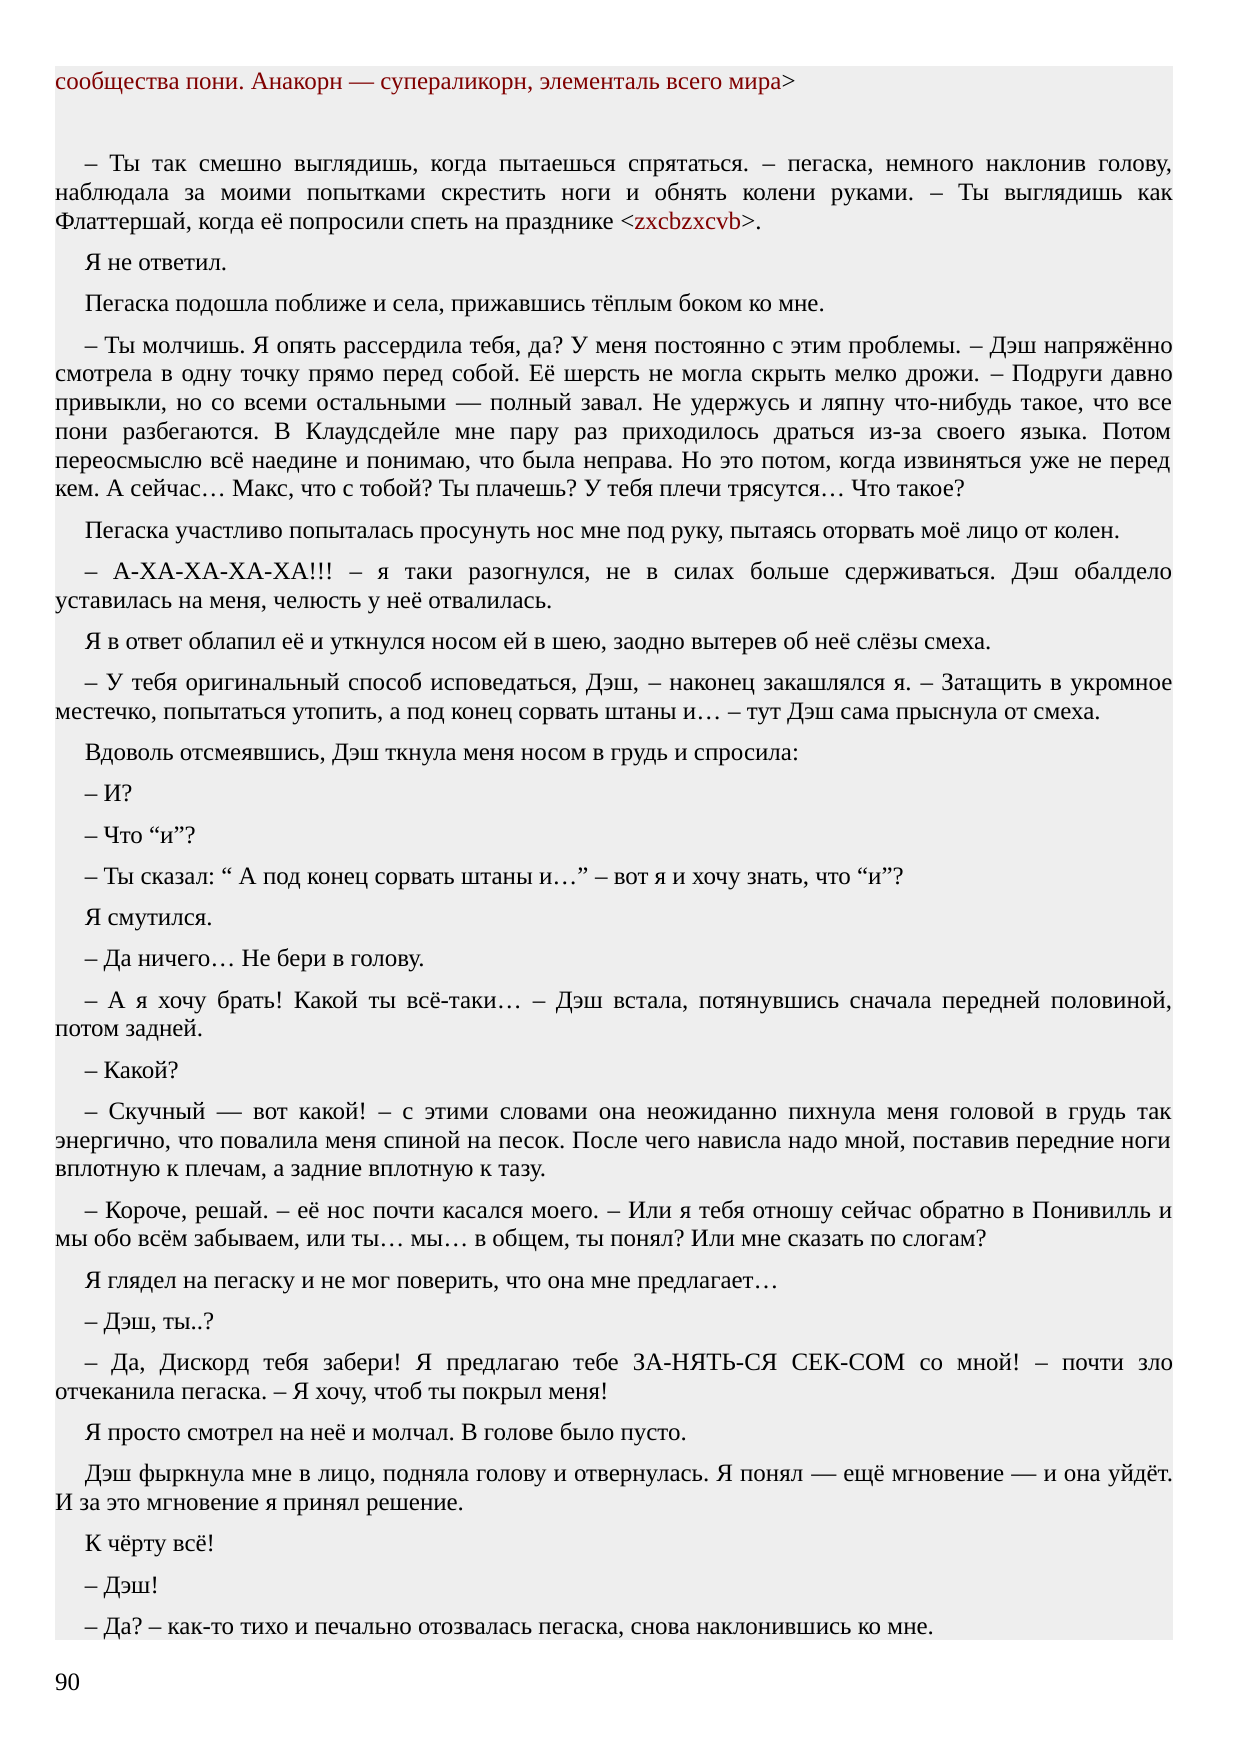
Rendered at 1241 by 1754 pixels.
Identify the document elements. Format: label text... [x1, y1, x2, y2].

text – Короче, решай. – её нос почти касался моего. – Или я тебя отношу сейчас обратно в Понивилль и мы обо всём забываем, или ты… мы… в общем, ты понял? Или мне сказать по слогам? [55, 1195, 1173, 1252]
text Я просто смотрел на неё и молчал. В голове было пусто. [55, 1417, 1173, 1446]
text – Что “и”? [55, 820, 1173, 848]
text – Ты молчишь. Я опять рассердила тебя, да? У меня постоянно с этим проблемы. – Дэш напряжённо смотрела в одну точку прямо перед собой. Её шерсть не могла скрыть мелко дрожи. – Подруги давно привыкли, но со всеми остальными — полный завал. Не удержусь и ляпну что-нибудь такое, что все пони разбегаются. В Клаудсдейле мне пару раз приходилось драться из-за своего языка. Потом переосмыслю всё наедине и понимаю, что была неправа. Но это потом, когда извиняться уже не перед кем. А сейчас… Макс, что с тобой? Ты плачешь? У тебя плечи трясутся… Что такое? [55, 330, 1173, 502]
text – И? [55, 778, 1173, 807]
text – Да? – как-то тихо и печально отозвалась пегаска, снова наклонившись ко мне. [55, 1611, 1173, 1640]
text Пегаска участливо попыталась просунуть нос мне под руку, пытаясь оторвать моё лицо от колен. [55, 515, 1173, 543]
text – Да, Дискорд тебя забери! Я предлагаю тебе ЗА-НЯТЬ-СЯ СЕК-СОМ со мной! – почти зло отчеканила пегаска. – Я хочу, чтоб ты покрыл меня! [55, 1347, 1173, 1405]
text – Скучный — вот какой! – с этими словами она неожиданно пихнула меня головой в грудь так энергично, что повалила меня спиной на песок. После чего нависла надо мной, поставив передние ноги вплотную к плечам, а задние вплотную к тазу. [55, 1096, 1173, 1182]
text Пегаска подошла поближе и села, прижавшись тёплым боком ко мне. [55, 288, 1173, 317]
text – Ты так смешно выглядишь, когда пытаешься спрятаться. – пегаска, немного наклонив голову, наблюдала за моими попытками скрестить ноги и обнять колени руками. – Ты выглядишь как Флаттершай, когда её попросили спеть на празднике <zxcbzxcvb>. [55, 148, 1173, 235]
text К чёрту всё! [55, 1528, 1173, 1557]
text – Дэш, ты..? [55, 1306, 1173, 1335]
text – Да ничего… Не бери в голову. [55, 943, 1173, 972]
text – Какой? [55, 1055, 1173, 1083]
text сообщества пони. Анакорн — супераликорн, элементаль всего мира> [55, 66, 1173, 95]
text – Ты сказал: “ А под конец сорвать штаны и…” – вот я и хочу знать, что “и”? [55, 861, 1173, 890]
text – У тебя оригинальный способ исповедаться, Дэш, – наконец закашлялся я. – Затащить в укромное местечко, попытаться утопить, а под конец сорвать штаны и… – тут Дэш сама прыснула от смеха. [55, 667, 1173, 725]
text Вдоволь отсмеявшись, Дэш ткнула меня носом в грудь и спросила: [55, 737, 1173, 766]
text Дэш фыркнула мне в лицо, подняла голову и отвернулась. Я понял — ещё мгновение — и она уйдёт. И за это мгновение я принял решение. [55, 1458, 1173, 1516]
text – А-ХА-ХА-ХА-ХА!!! – я таки разогнулся, не в силах больше сдерживаться. Дэш обалдело уставилась на меня, челюсть у неё отвалилась. [55, 556, 1173, 613]
text Я глядел на пегаску и не мог поверить, что она мне предлагает… [55, 1265, 1173, 1293]
text Я смутился. [55, 902, 1173, 931]
text Я в ответ облапил её и уткнулся носом ей в шею, заодно вытерев об неё слёзы смеха. [55, 626, 1173, 655]
text – А я хочу брать! Какой ты всё-таки… – Дэш встала, потянувшись сначала передней половиной, потом задней. [55, 985, 1173, 1042]
text – Дэш! [55, 1570, 1173, 1598]
text Я не ответил. [55, 247, 1173, 276]
